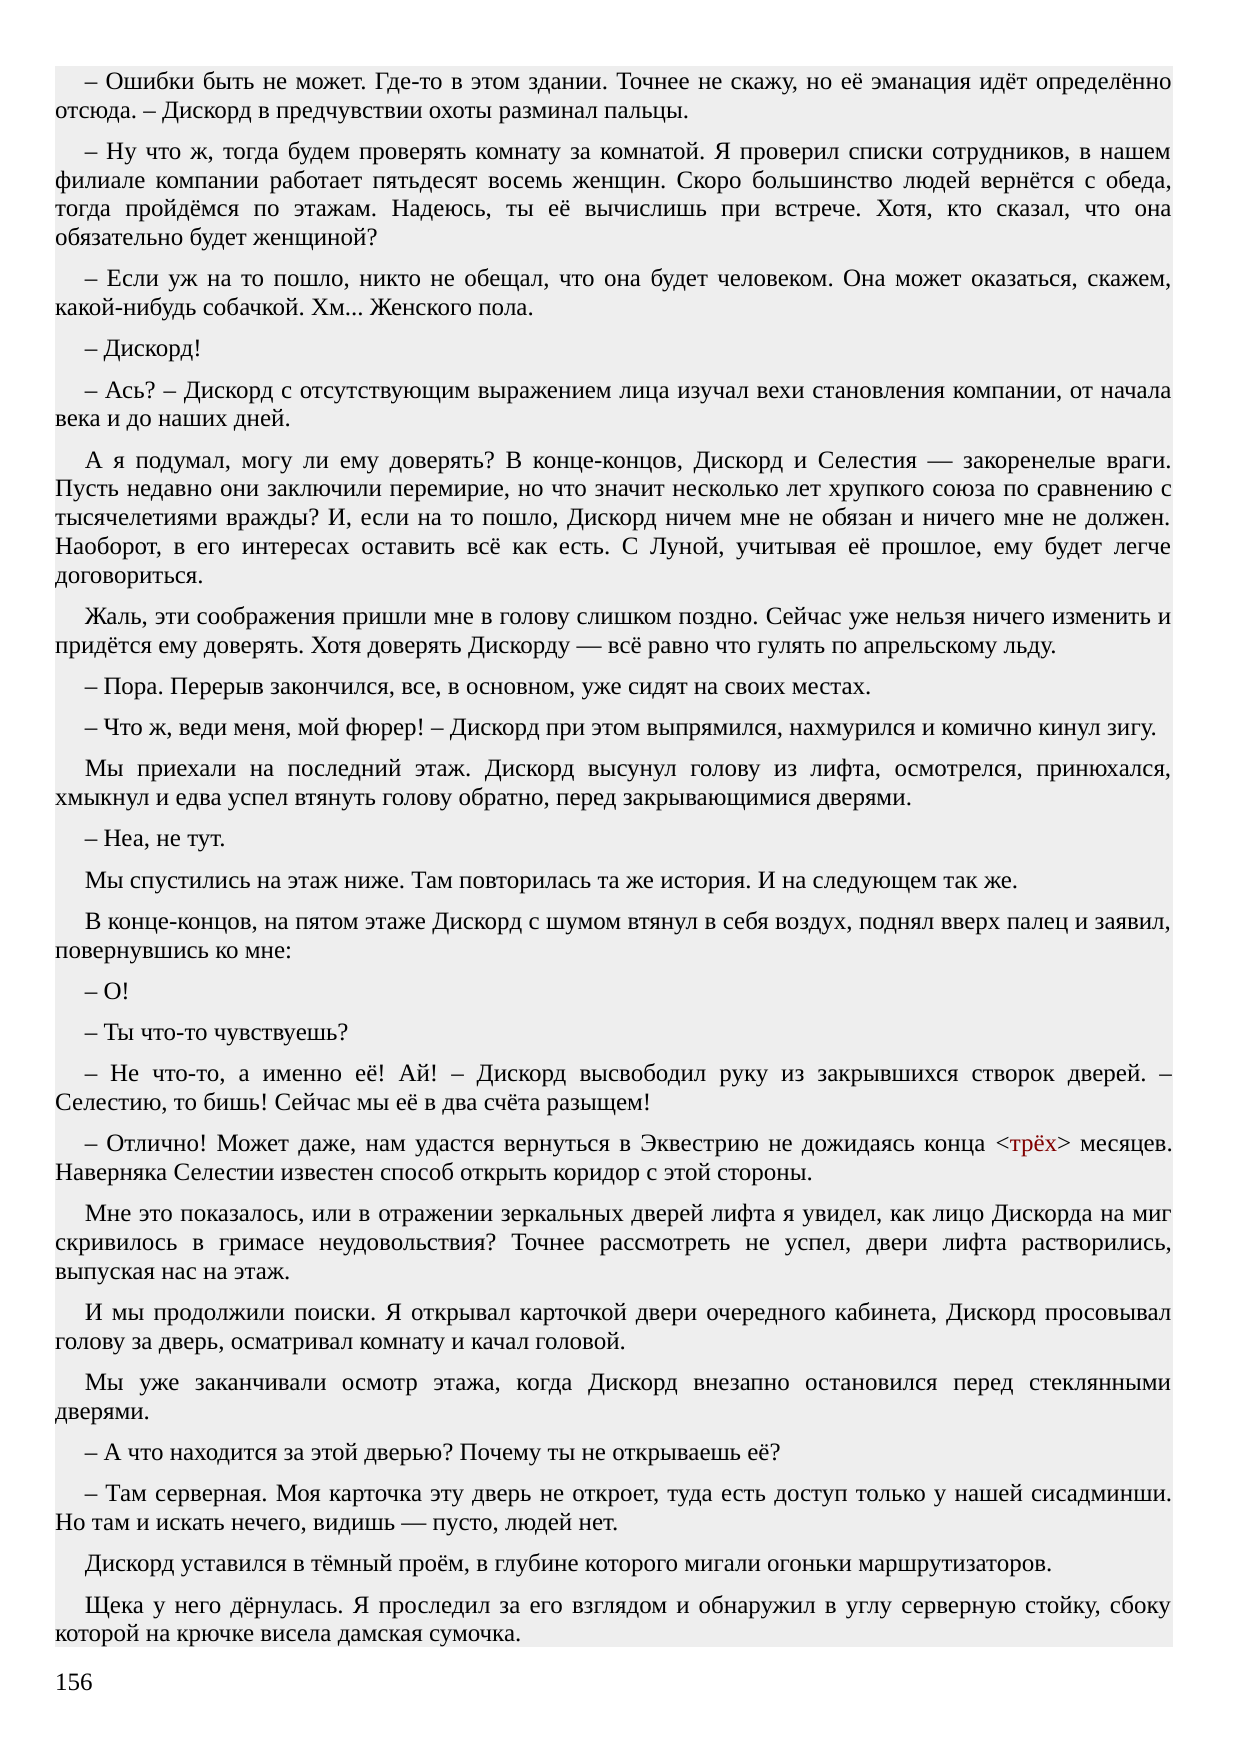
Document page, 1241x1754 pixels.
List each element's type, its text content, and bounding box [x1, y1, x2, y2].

text А я подумал, могу ли ему доверять? В конце-концов, Дискорд и Селестия — закоренелые враги. Пусть недавно они заключили перемирие, но что значит несколько лет хрупкого союза по сравнению с тысячелетиями вражды? И, если на то пошло, Дискорд ничем мне не обязан и ничего мне не должен. Наоборот, в его интересах оставить всё как есть. С Луной, учитывая её прошлое, ему будет легче договориться. [55, 445, 1173, 588]
text – Дискорд! [55, 333, 1173, 362]
text Мне это показалось, или в отражении зеркальных дверей лифта я увидел, как лицо Дискорда на миг скривилось в гримасе неудовольствия? Точнее рассмотреть не успел, двери лифта растворились, выпуская нас на этаж. [55, 1198, 1173, 1285]
text – Ты что-то чувствуешь? [55, 1017, 1173, 1046]
text – Ошибки быть не может. Где-то в этом здании. Точнее не скажу, но её эманация идёт определённо отсюда. – Дискорд в предчувствии охоты разминал пальцы. [55, 66, 1173, 123]
text И мы продолжили поиски. Я открывал карточкой двери очередного кабинета, Дискорд просовывал голову за дверь, осматривал комнату и качал головой. [55, 1297, 1173, 1355]
text – Ну что ж, тогда будем проверять комнату за комнатой. Я проверил списки сотрудников, в нашем филиале компании работает пятьдесят восемь женщин. Скоро большинство людей вернётся с обеда, тогда пройдёмся по этажам. Надеюсь, ты её вычислишь при встрече. Хотя, кто сказал, что она обязательно будет женщиной? [55, 136, 1173, 251]
text Жаль, эти соображения пришли мне в голову слишком поздно. Сейчас уже нельзя ничего изменить и придётся ему доверять. Хотя доверять Дискорду — всё равно что гулять по апрельскому льду. [55, 601, 1173, 658]
text – Отлично! Может даже, нам удастся вернуться в Эквестрию не дожидаясь конца <трёх> месяцев. Наверняка Селестии известен способ открыть коридор с этой стороны. [55, 1128, 1173, 1186]
text Мы спустились на этаж ниже. Там повторилась та же история. И на следующем так же. [55, 865, 1173, 893]
text Дискорд уставился в тёмный проём, в глубине которого мигали огоньки маршрутизаторов. [55, 1548, 1173, 1577]
text – Пора. Перерыв закончился, все, в основном, уже сидят на своих местах. [55, 671, 1173, 700]
text – Ась? – Дискорд с отсутствующим выражением лица изучал вехи становления компании, от начала века и до наших дней. [55, 375, 1173, 432]
text В конце-концов, на пятом этаже Дискорд с шумом втянул в себя воздух, поднял вверх палец и заявил, повернувшись ко мне: [55, 906, 1173, 963]
text – Там серверная. Моя карточка эту дверь не откроет, туда есть доступ только у нашей сисадминши. Но там и искать нечего, видишь — пусто, людей нет. [55, 1478, 1173, 1536]
text – Не что-то, а именно её! Ай! – Дискорд высвободил руку из закрывшихся створок дверей. – Селестию, то бишь! Сейчас мы её в два счёта разыщем! [55, 1058, 1173, 1116]
text Щека у него дёрнулась. Я проследил за его взглядом и обнаружил в углу серверную стойку, сбоку которой на крючке висела дамская сумочка. [55, 1590, 1173, 1647]
text – Что ж, веди меня, мой фюрер! – Дискорд при этом выпрямился, нахмурился и комично кинул зигу. [55, 712, 1173, 741]
text – А что находится за этой дверью? Почему ты не открываешь её? [55, 1437, 1173, 1466]
text – Если уж на то пошло, никто не обещал, что она будет человеком. Она может оказаться, скажем, какой-нибудь собачкой. Хм... Женского пола. [55, 263, 1173, 321]
text – Неа, не тут. [55, 823, 1173, 852]
text Мы уже заканчивали осмотр этажа, когда Дискорд внезапно остановился перед стеклянными дверями. [55, 1367, 1173, 1425]
text Мы приехали на последний этаж. Дискорд высунул голову из лифта, осмотрелся, принюхался, хмыкнул и едва успел втянуть голову обратно, перед закрывающимися дверями. [55, 753, 1173, 811]
text – О! [55, 976, 1173, 1005]
